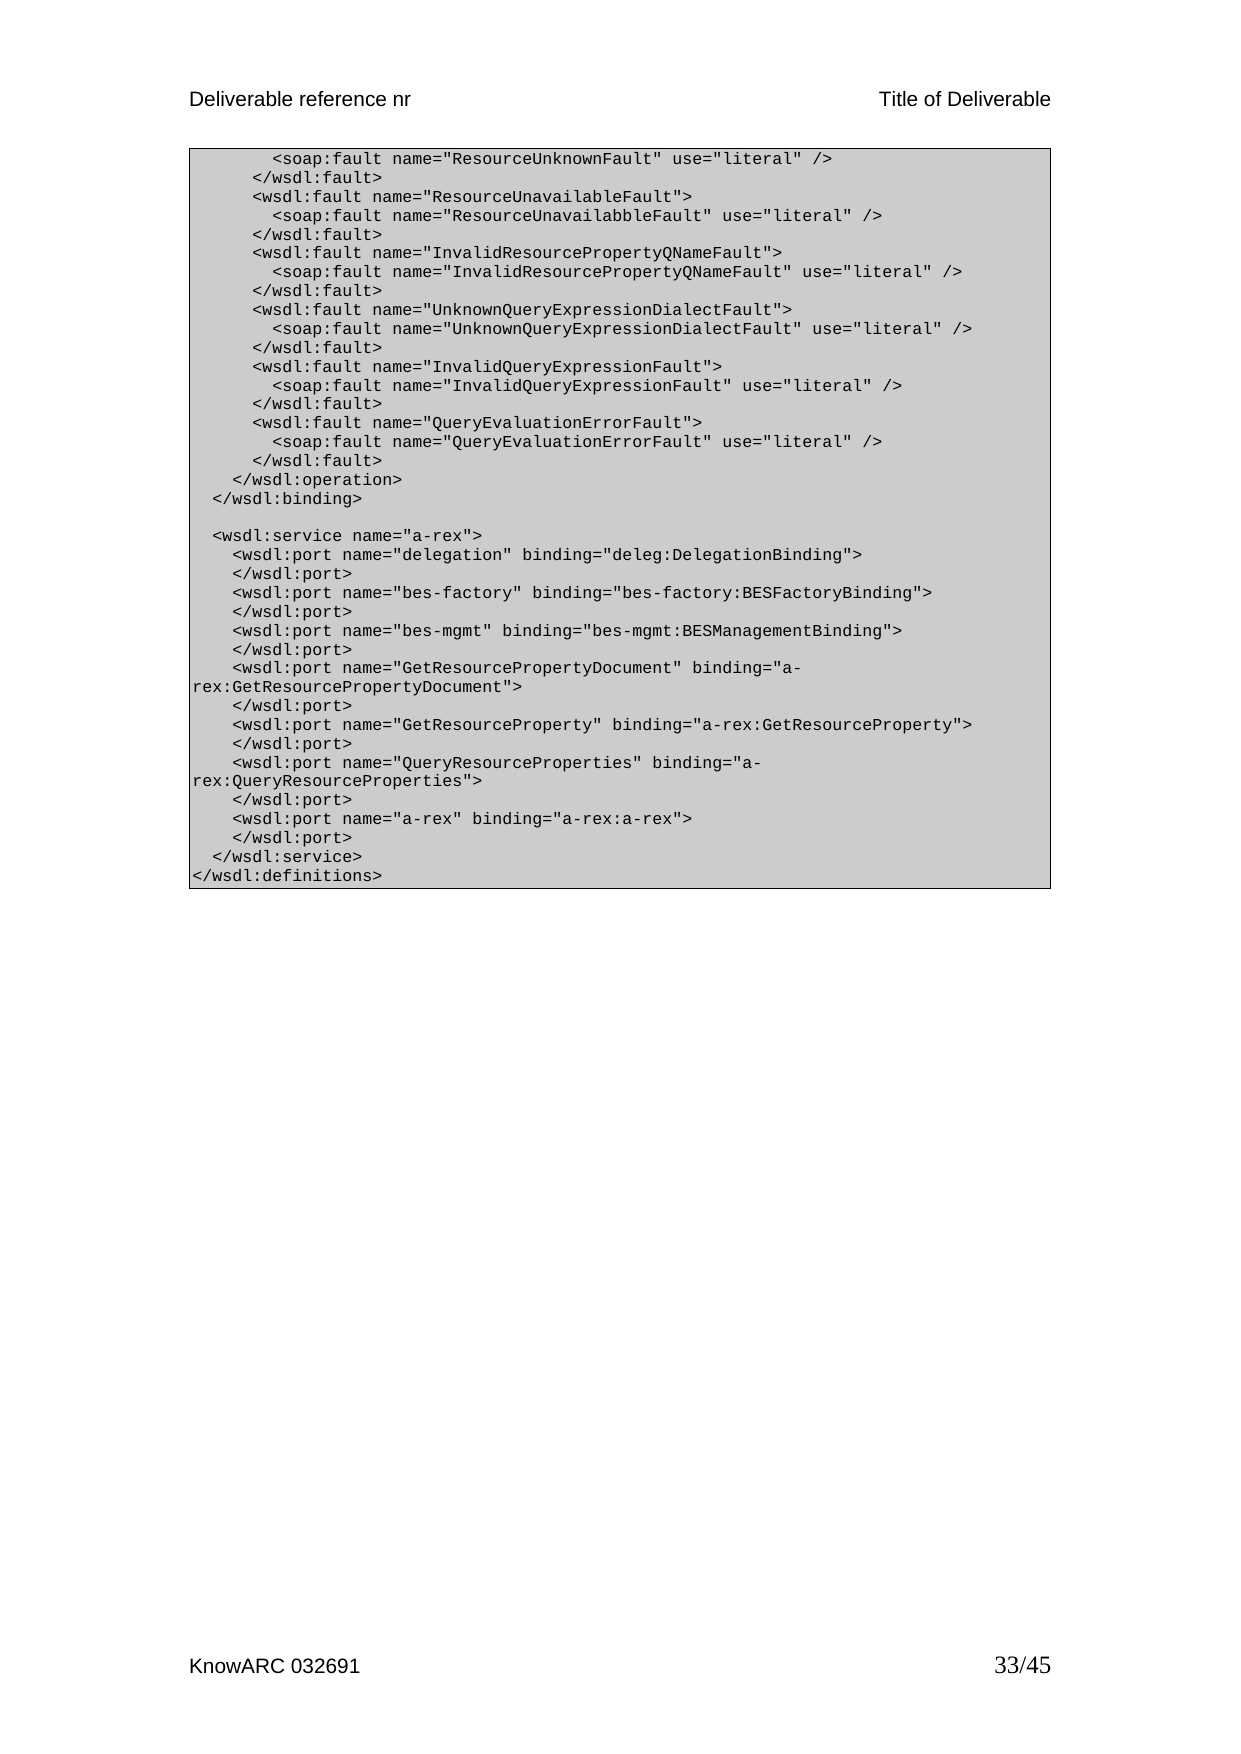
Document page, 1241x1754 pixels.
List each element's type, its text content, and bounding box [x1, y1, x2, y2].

text <wsdl:port name="bes-mgmt" binding="bes-mgmt:BESManagementBinding"> [190, 619, 1050, 638]
text <soap:fault name="UnknownQueryExpressionDialectFault" use="literal" /> [190, 317, 1050, 336]
text <wsdl:fault name="InvalidResourcePropertyQNameFault"> [190, 242, 1050, 261]
text </wsdl:port> [190, 826, 1050, 845]
text <wsdl:fault name="InvalidQueryExpressionFault"> [190, 355, 1050, 374]
text </wsdl:fault> [190, 167, 1050, 185]
text </wsdl:port> [190, 638, 1050, 657]
text </wsdl:fault> [190, 336, 1050, 355]
text <wsdl:fault name="QueryEvaluationErrorFault"> [190, 412, 1050, 431]
text <wsdl:port name="bes-factory" binding="bes-factory:BESFactoryBinding"> [190, 581, 1050, 600]
text </wsdl:port> [190, 789, 1050, 808]
text <wsdl:port name="a-rex" binding="a-rex:a-rex"> [190, 808, 1050, 826]
text </wsdl:fault> [190, 223, 1050, 242]
text <soap:fault name="ResourceUnavailabbleFault" use="literal" /> [190, 204, 1050, 223]
text </wsdl:fault> [190, 280, 1050, 298]
text <wsdl:service name="a-rex"> [190, 525, 1050, 544]
text <soap:fault name="ResourceUnknownFault" use="literal" /> [190, 149, 1050, 167]
text <wsdl:port name="delegation" binding="deleg:DelegationBinding"> [190, 544, 1050, 562]
text </wsdl:port> [190, 562, 1050, 581]
text <soap:fault name="QueryEvaluationErrorFault" use="literal" /> [190, 431, 1050, 449]
text </wsdl:binding> [190, 487, 1050, 506]
text <soap:fault name="InvalidResourcePropertyQNameFault" use="literal" /> [190, 261, 1050, 280]
text <wsdl:fault name="UnknownQueryExpressionDialectFault"> [190, 298, 1050, 317]
text <wsdl:fault name="ResourceUnavailableFault"> [190, 185, 1050, 204]
text <wsdl:port name="GetResourcePropertyDocument" binding="a-rex:GetResourcePropertyDocument"> [190, 657, 1050, 694]
text <wsdl:port name="GetResourceProperty" binding="a-rex:GetResourceProperty"> [190, 713, 1050, 732]
text <soap:fault name="InvalidQueryExpressionFault" use="literal" /> [190, 374, 1050, 393]
text </wsdl:definitions> [190, 864, 1050, 888]
text </wsdl:fault> [190, 449, 1050, 468]
text </wsdl:port> [190, 600, 1050, 619]
text </wsdl:port> [190, 732, 1050, 751]
text </wsdl:port> [190, 694, 1050, 713]
text </wsdl:fault> [190, 393, 1050, 412]
text </wsdl:operation> [190, 468, 1050, 487]
text <wsdl:port name="QueryResourceProperties" binding="a-rex:QueryResourceProperties"> [190, 751, 1050, 789]
text </wsdl:service> [190, 845, 1050, 864]
